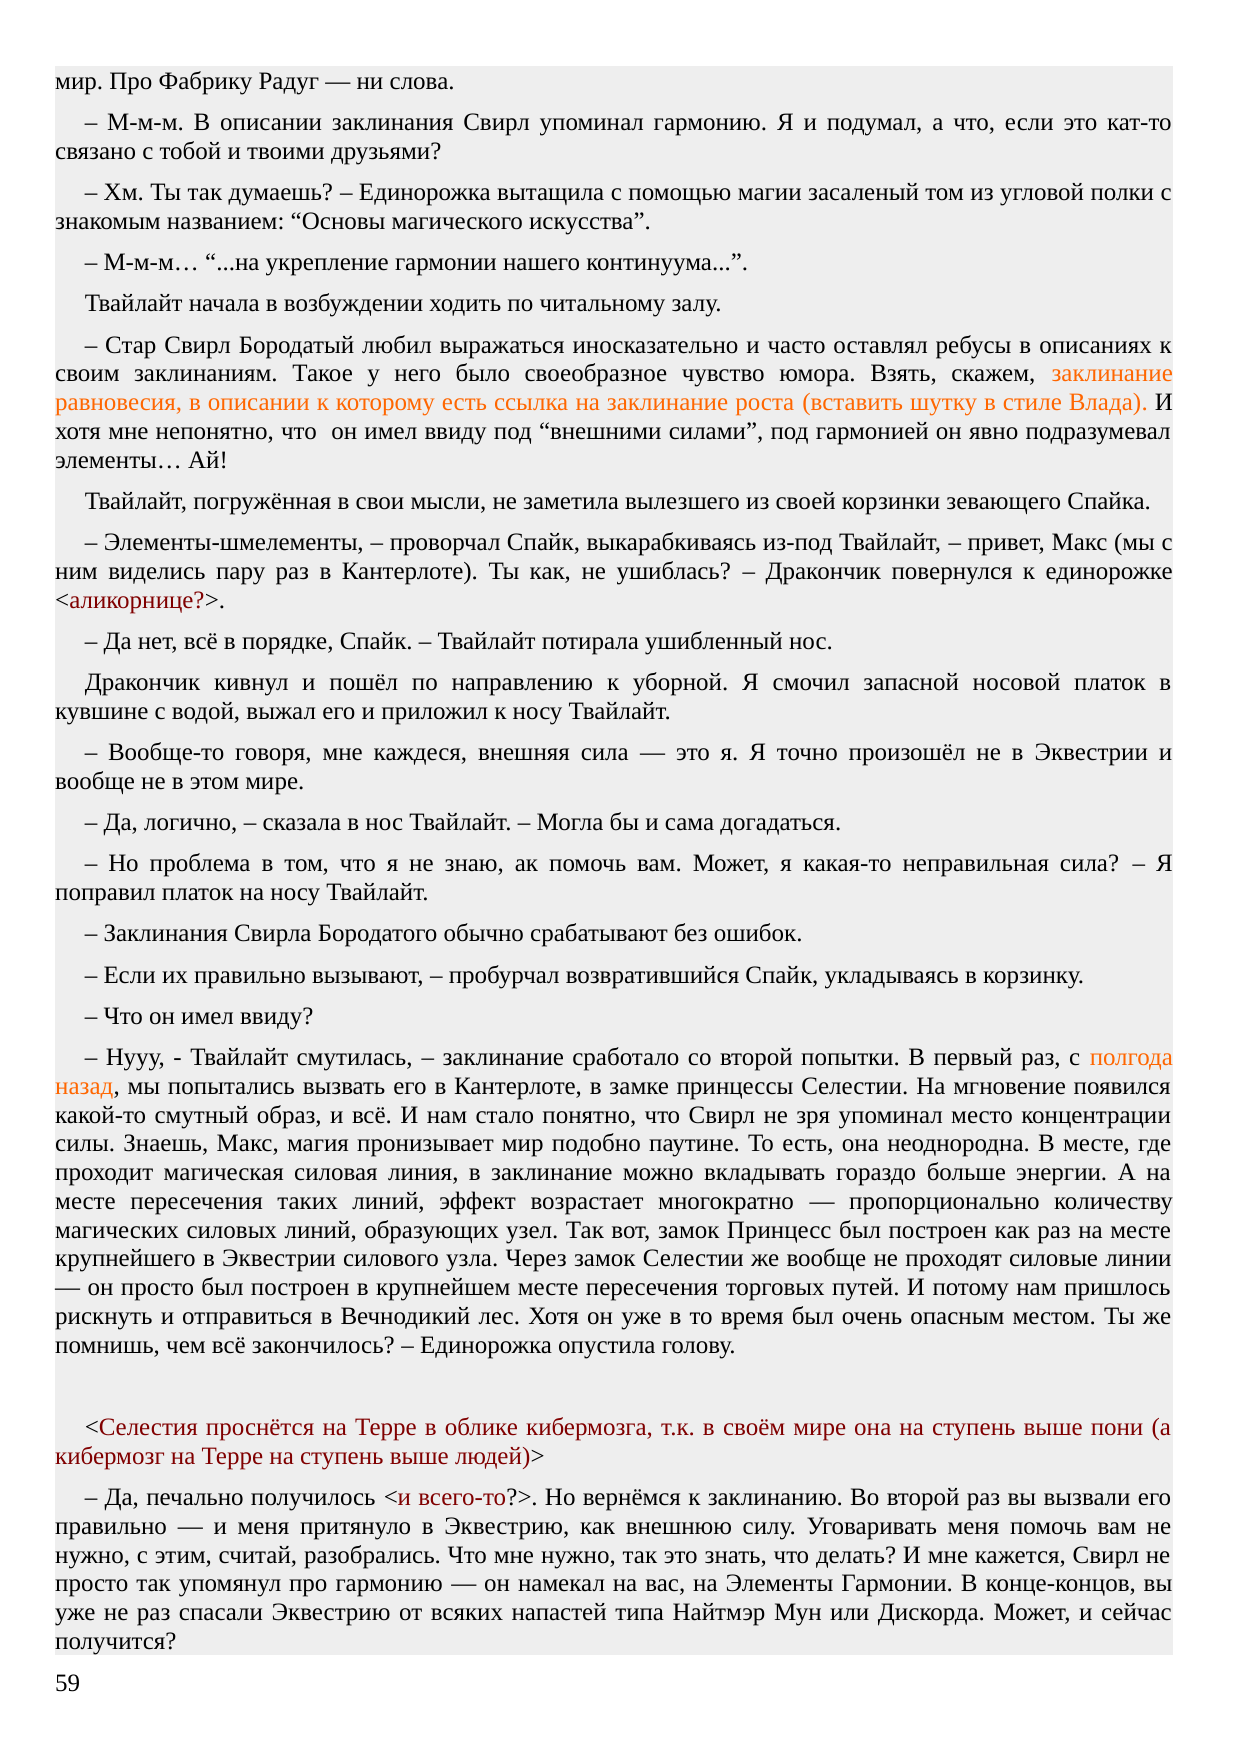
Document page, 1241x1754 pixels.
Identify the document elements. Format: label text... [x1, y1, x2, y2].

text мир. Про Фабрику Радуг — ни слова. [55, 66, 1173, 95]
text – Хм. Ты так думаешь? – Единорожка вытащила с помощью магии засаленый том из угловой полки с знакомым названием: “Основы магического искусства”. [55, 177, 1173, 235]
text – Да, логично, – сказала в нос Твайлайт. – Могла бы и сама догадаться. [55, 807, 1173, 836]
text – Но проблема в том, что я не знаю, ак помочь вам. Может, я какая-то неправильная сила? – Я поправил платок на носу Твайлайт. [55, 848, 1173, 906]
text – Заклинания Свирла Бородатого обычно срабатывают без ошибок. [55, 918, 1173, 947]
text Дракончик кивнул и пошёл по направлению к уборной. Я смочил запасной носовой платок в кувшине с водой, выжал его и приложил к носу Твайлайт. [55, 667, 1173, 725]
text – Нууу, - Твайлайт смутилась, – заклинание сработало со второй попытки. В первый раз, с полгода назад, мы попытались вызвать его в Кантерлоте, в замке принцессы Селестии. На мгновение появился какой-то смутный образ, и всё. И нам стало понятно, что Свирл не зря упоминал место концентрации силы. Знаешь, Макс, магия пронизывает мир подобно паутине. То есть, она неоднородна. В месте, где проходит магическая силовая линия, в заклинание можно вкладывать гораздо больше энергии. А на месте пересечения таких линий, эффект возрастает многократно — пропорционально количеству магических силовых линий, образующих узел. Так вот, замок Принцесс был построен как раз на месте крупнейшего в Эквестрии силового узла. Через замок Селестии же вообще не проходят силовые линии — он просто был построен в крупнейшем месте пересечения торговых путей. И потому нам пришлось рискнуть и отправиться в Вечнодикий лес. Хотя он уже в то время был очень опасным местом. Ты же помнишь, чем всё закончилось? – Единорожка опустила голову. [55, 1042, 1173, 1358]
text – М-м-м… “...на укрепление гармонии нашего континуума...”. [55, 247, 1173, 276]
text – Вообще-то говоря, мне каждеся, внешняя сила — это я. Я точно произошёл не в Эквестрии и вообще не в этом мире. [55, 737, 1173, 795]
text Твайлайт начала в возбуждении ходить по читальному залу. [55, 288, 1173, 317]
text Твайлайт, погружённая в свои мысли, не заметила вылезшего из своей корзинки зевающего Спайка. [55, 486, 1173, 515]
text – Да, печально получилось <и всего-то?>. Но вернёмся к заклинанию. Во второй раз вы вызвали его правильно — и меня притянуло в Эквестрию, как внешнюю силу. Уговаривать меня помочь вам не нужно, с этим, считай, разобрались. Что мне нужно, так это знать, что делать? И мне кажется, Свирл не просто так упомянул про гармонию — он намекал на вас, на Элементы Гармонии. В конце-концов, вы уже не раз спасали Эквестрию от всяких напастей типа Найтмэр Мун или Дискорда. Может, и сейчас получится? [55, 1482, 1173, 1655]
text <Селестия проснётся на Терре в облике кибермозга, т.к. в своём мире она на ступень выше пони (а кибермозг на Терре на ступень выше людей)> [55, 1412, 1173, 1470]
text – М-м-м. В описании заклинания Свирл упоминал гармонию. Я и подумал, а что, если это кат-то связано с тобой и твоими друзьями? [55, 107, 1173, 165]
text – Да нет, всё в порядке, Спайк. – Твайлайт потирала ушибленный нос. [55, 626, 1173, 655]
text – Что он имел ввиду? [55, 1001, 1173, 1030]
text – Стар Свирл Бородатый любил выражаться иносказательно и часто оставлял ребусы в описаниях к своим заклинаниям. Такое у него было своеобразное чувство юмора. Взять, скажем, заклинание равновесия, в описании к которому есть ссылка на заклинание роста (вставить шутку в стиле Влада). И хотя мне непонятно, что он имел ввиду под “внешними силами”, под гармонией он явно подразумевал элементы… Ай! [55, 330, 1173, 473]
text – Элементы-шмелементы, – проворчал Спайк, выкарабкиваясь из-под Твайлайт, – привет, Макс (мы с ним виделись пару раз в Кантерлоте). Ты как, не ушиблась? – Дракончик повернулся к единорожке <аликорнице?>. [55, 527, 1173, 613]
text – Если их правильно вызывают, – пробурчал возвратившийся Спайк, укладываясь в корзинку. [55, 960, 1173, 988]
